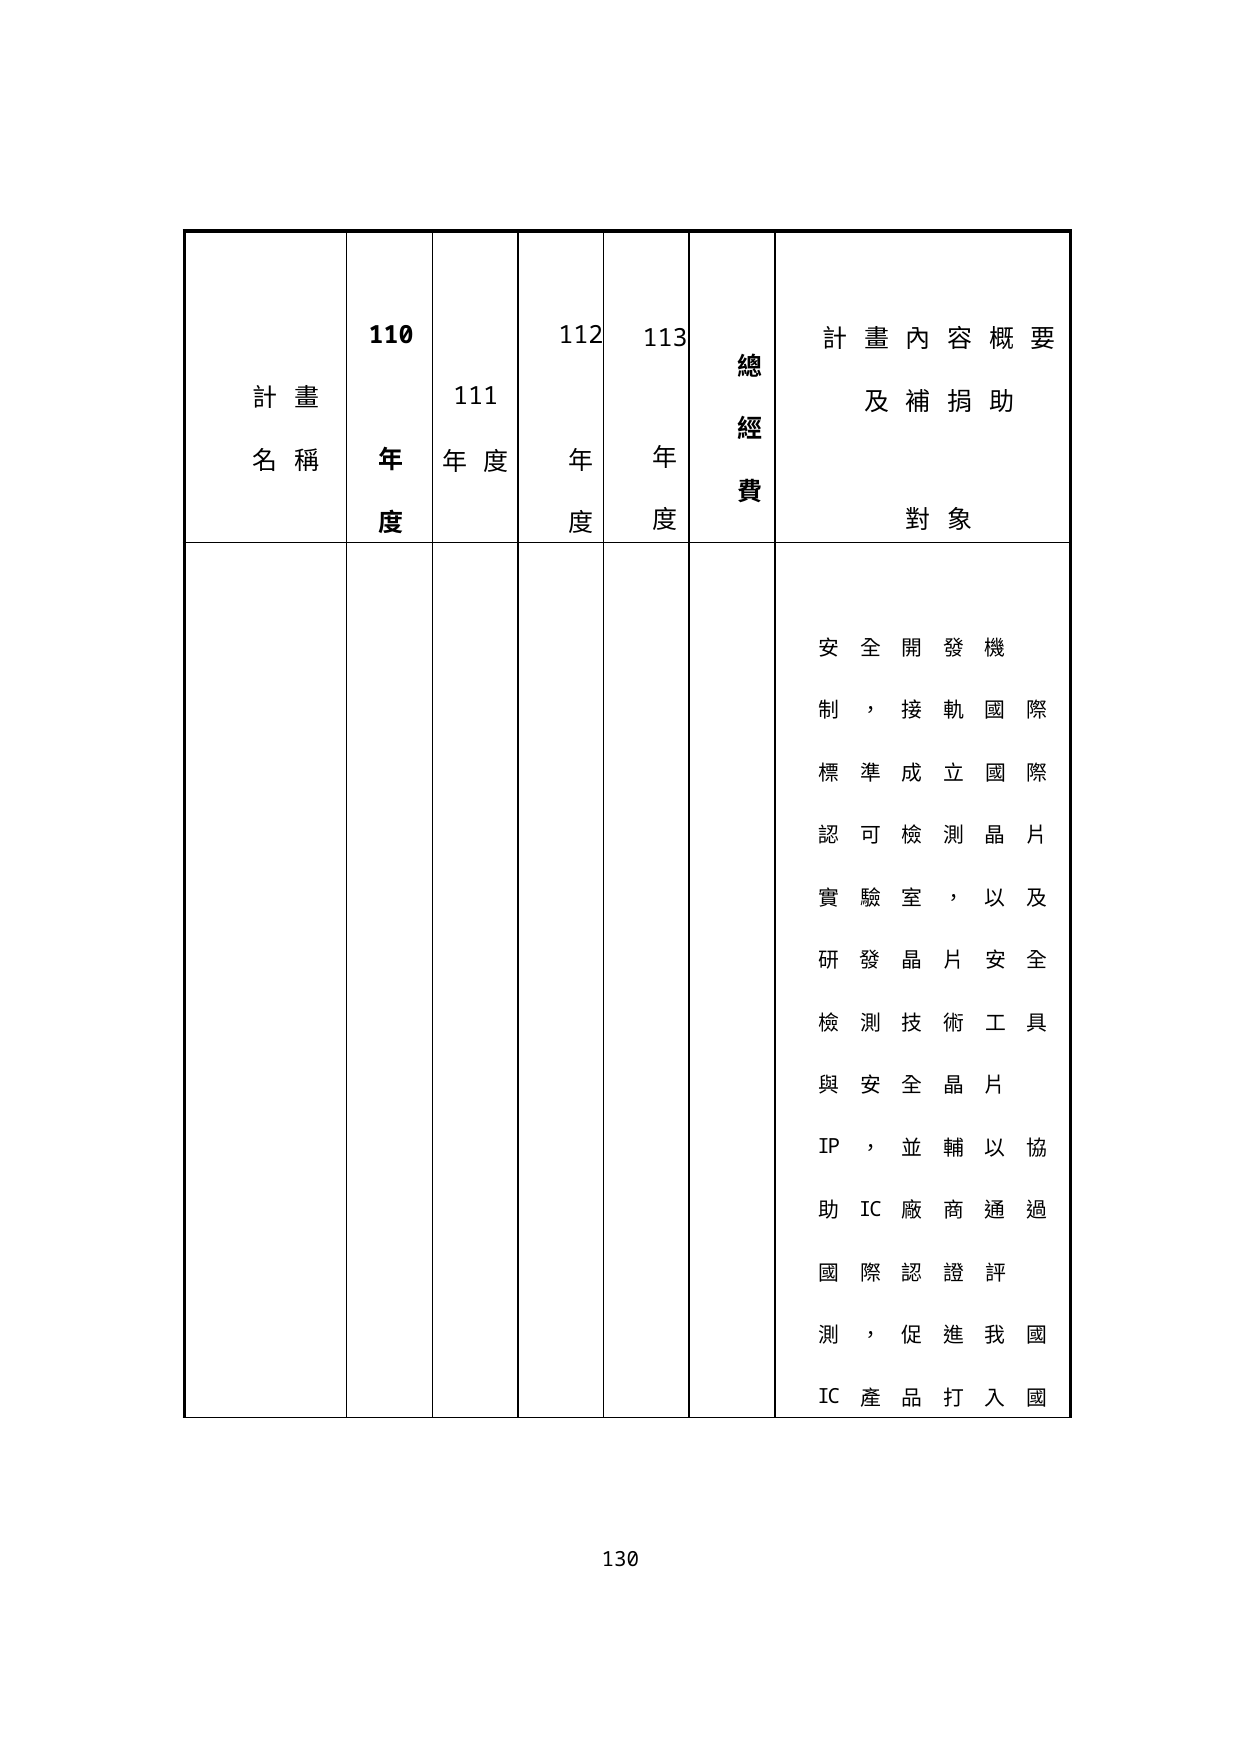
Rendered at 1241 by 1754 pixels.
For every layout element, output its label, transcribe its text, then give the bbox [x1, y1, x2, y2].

table_cell [690, 543, 774, 1417]
table_cell [433, 543, 517, 1417]
table_cell [186, 543, 346, 1417]
table_cell [519, 543, 603, 1417]
table_header 110 年度 [347, 233, 432, 542]
table_cell [604, 543, 688, 1417]
table_header 113 年度 [604, 233, 688, 542]
table_header 111 年度 [433, 233, 517, 542]
table_header 112 年度 [519, 233, 603, 542]
table_header 計畫內容概要及補捐助 對象 [776, 233, 1069, 542]
table_cell [347, 543, 432, 1417]
table_cell 安全開發機制，接軌國際標準成立國際認可檢測晶片實驗室，以及研發晶片安全檢測技術工具與安全晶片IP，並輔以協助IC廠商通過國際認證評測，促進我國IC產品打入國 [776, 543, 1069, 1417]
table_header 計畫名稱 [186, 233, 346, 542]
table_header 總經費 [690, 233, 774, 542]
